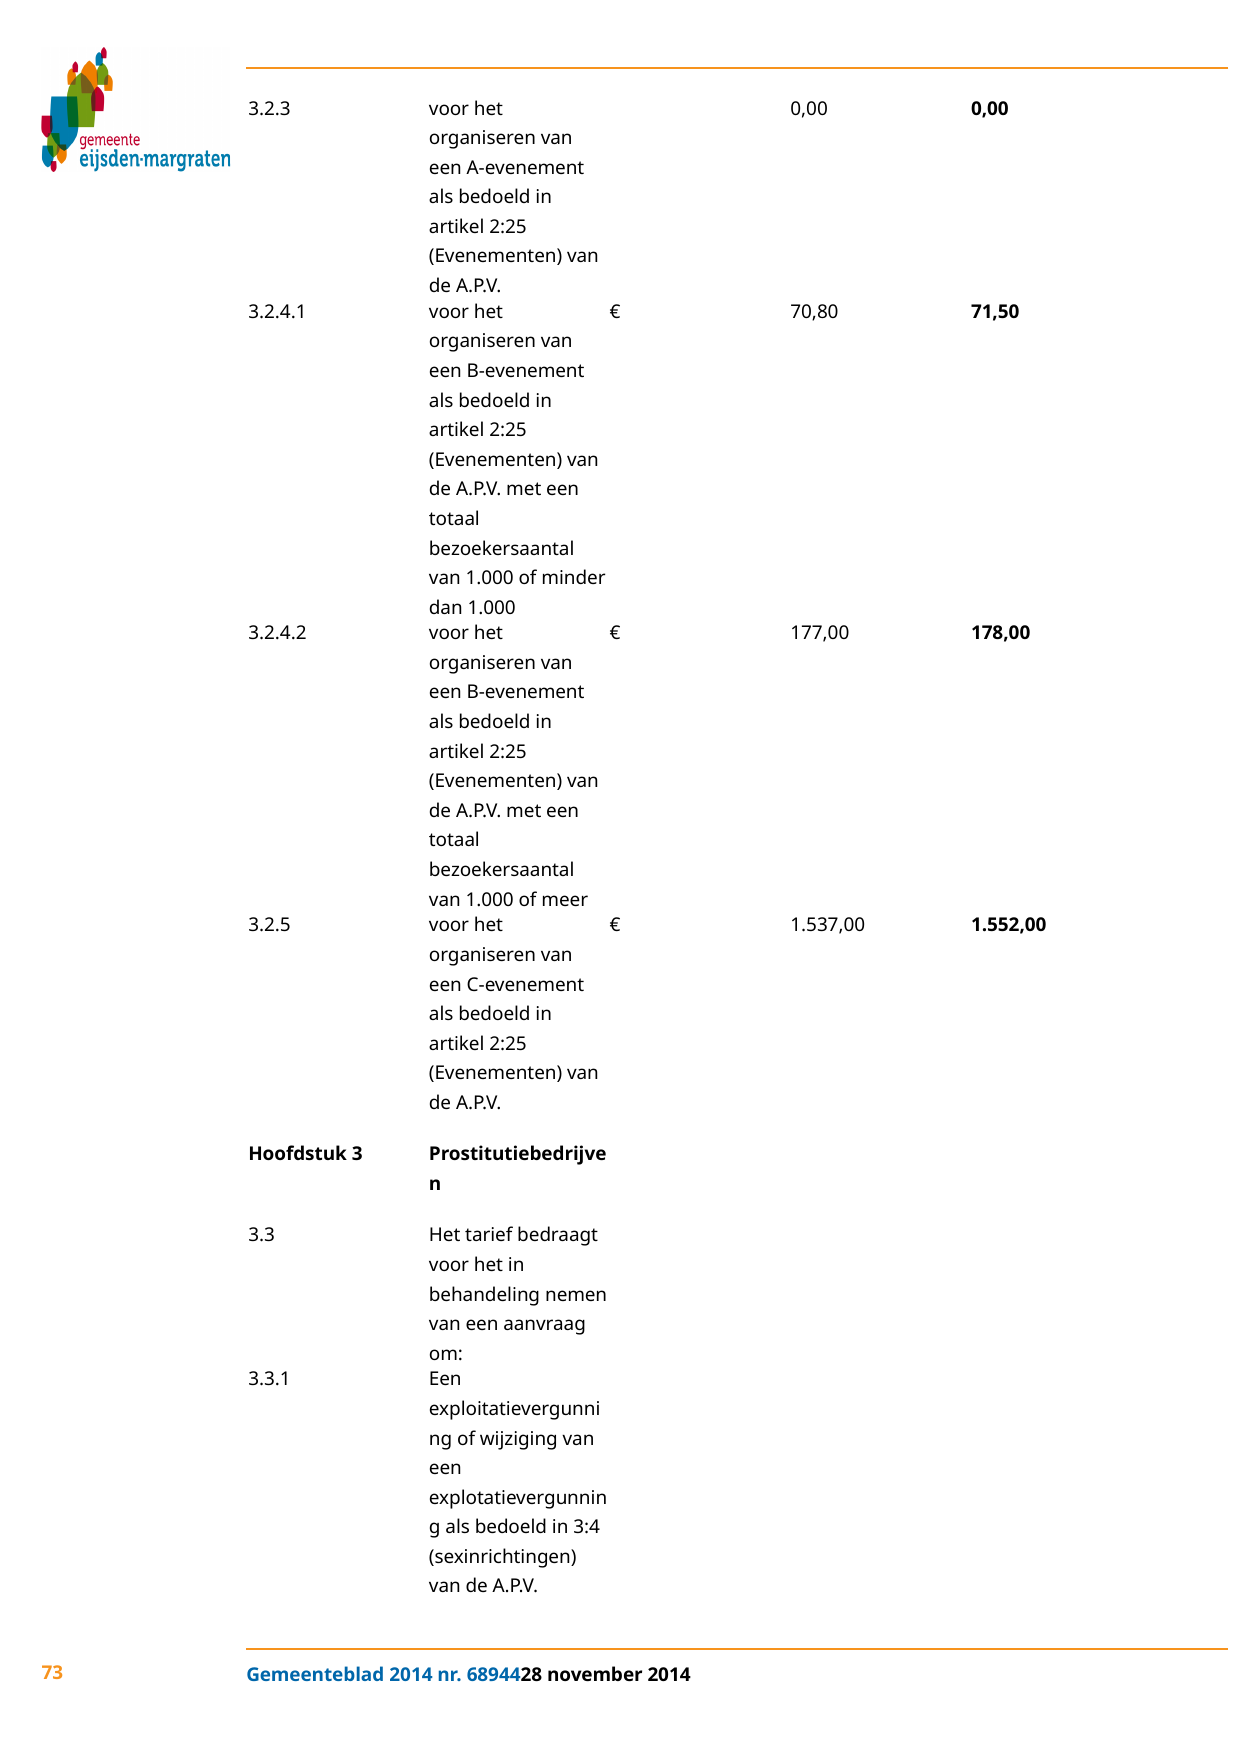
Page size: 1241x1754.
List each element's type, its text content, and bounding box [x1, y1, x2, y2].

table_cell [790, 1366, 971, 1598]
table_cell [971, 1115, 1152, 1141]
table_cell [971, 1141, 1152, 1196]
picture [41, 47, 231, 172]
table_cell 0,00 [790, 95, 971, 298]
table_cell [790, 1141, 971, 1196]
table_cell [609, 95, 790, 298]
table_cell [790, 1222, 971, 1366]
table_cell Het tarief bedraagt voor het in behandeling nemen van een aanvraag om: [429, 1222, 609, 1366]
table_cell voor het organiseren van een A-evenement als bedoeld in artikel 2:25 (Evenementen) van de A.P.V. [429, 95, 609, 298]
table_cell voor het organiseren van een B-evenement als bedoeld in artikel 2:25 (Evenementen) van de A.P.V. met een totaal bezoekersaantal van 1.000 of minder dan 1.000 [429, 298, 609, 619]
table_cell 3.2.4.1 [248, 298, 429, 619]
table_cell [609, 1196, 790, 1222]
table_cell [248, 1115, 429, 1141]
table_cell [609, 1115, 790, 1141]
table_cell 70,80 [790, 298, 971, 619]
table_cell [971, 1366, 1152, 1598]
table_cell € [609, 620, 790, 912]
table_cell [790, 1196, 971, 1222]
table_cell Een exploitatievergunning of wijziging van een explotatievergunning als bedoeld in 3:4 (sexinrichtingen) van de A.P.V. [429, 1366, 609, 1598]
table_cell Hoofdstuk 3 [248, 1141, 429, 1196]
table_cell Prostitutiebedrijven [429, 1141, 609, 1196]
table_cell 177,00 [790, 620, 971, 912]
table_cell [248, 1196, 429, 1222]
table_cell voor het organiseren van een C-evenement als bedoeld in artikel 2:25 (Evenementen) van de A.P.V. [429, 912, 609, 1115]
table_cell [609, 1222, 790, 1366]
table_cell € [609, 298, 790, 619]
table_cell [609, 1141, 790, 1196]
table_cell € [609, 912, 790, 1115]
table_cell [971, 1222, 1152, 1366]
table_cell 3.2.4.2 [248, 620, 429, 912]
table_cell 178,00 [971, 620, 1152, 912]
table_cell voor het organiseren van een B-evenement als bedoeld in artikel 2:25 (Evenementen) van de A.P.V. met een totaal bezoekersaantal van 1.000 of meer [429, 620, 609, 912]
table_cell [971, 1196, 1152, 1222]
table_cell 3.3.1 [248, 1366, 429, 1598]
table_cell 1.552,00 [971, 912, 1152, 1115]
table_cell 71,50 [971, 298, 1152, 619]
table_cell 3.2.5 [248, 912, 429, 1115]
table_cell [429, 1196, 609, 1222]
table_cell [790, 1115, 971, 1141]
table_cell [609, 1366, 790, 1598]
table_cell 3.3 [248, 1222, 429, 1366]
table_cell 3.2.3 [248, 95, 429, 298]
table_cell 1.537,00 [790, 912, 971, 1115]
table_cell 0,00 [971, 95, 1152, 298]
table_cell [429, 1115, 609, 1141]
